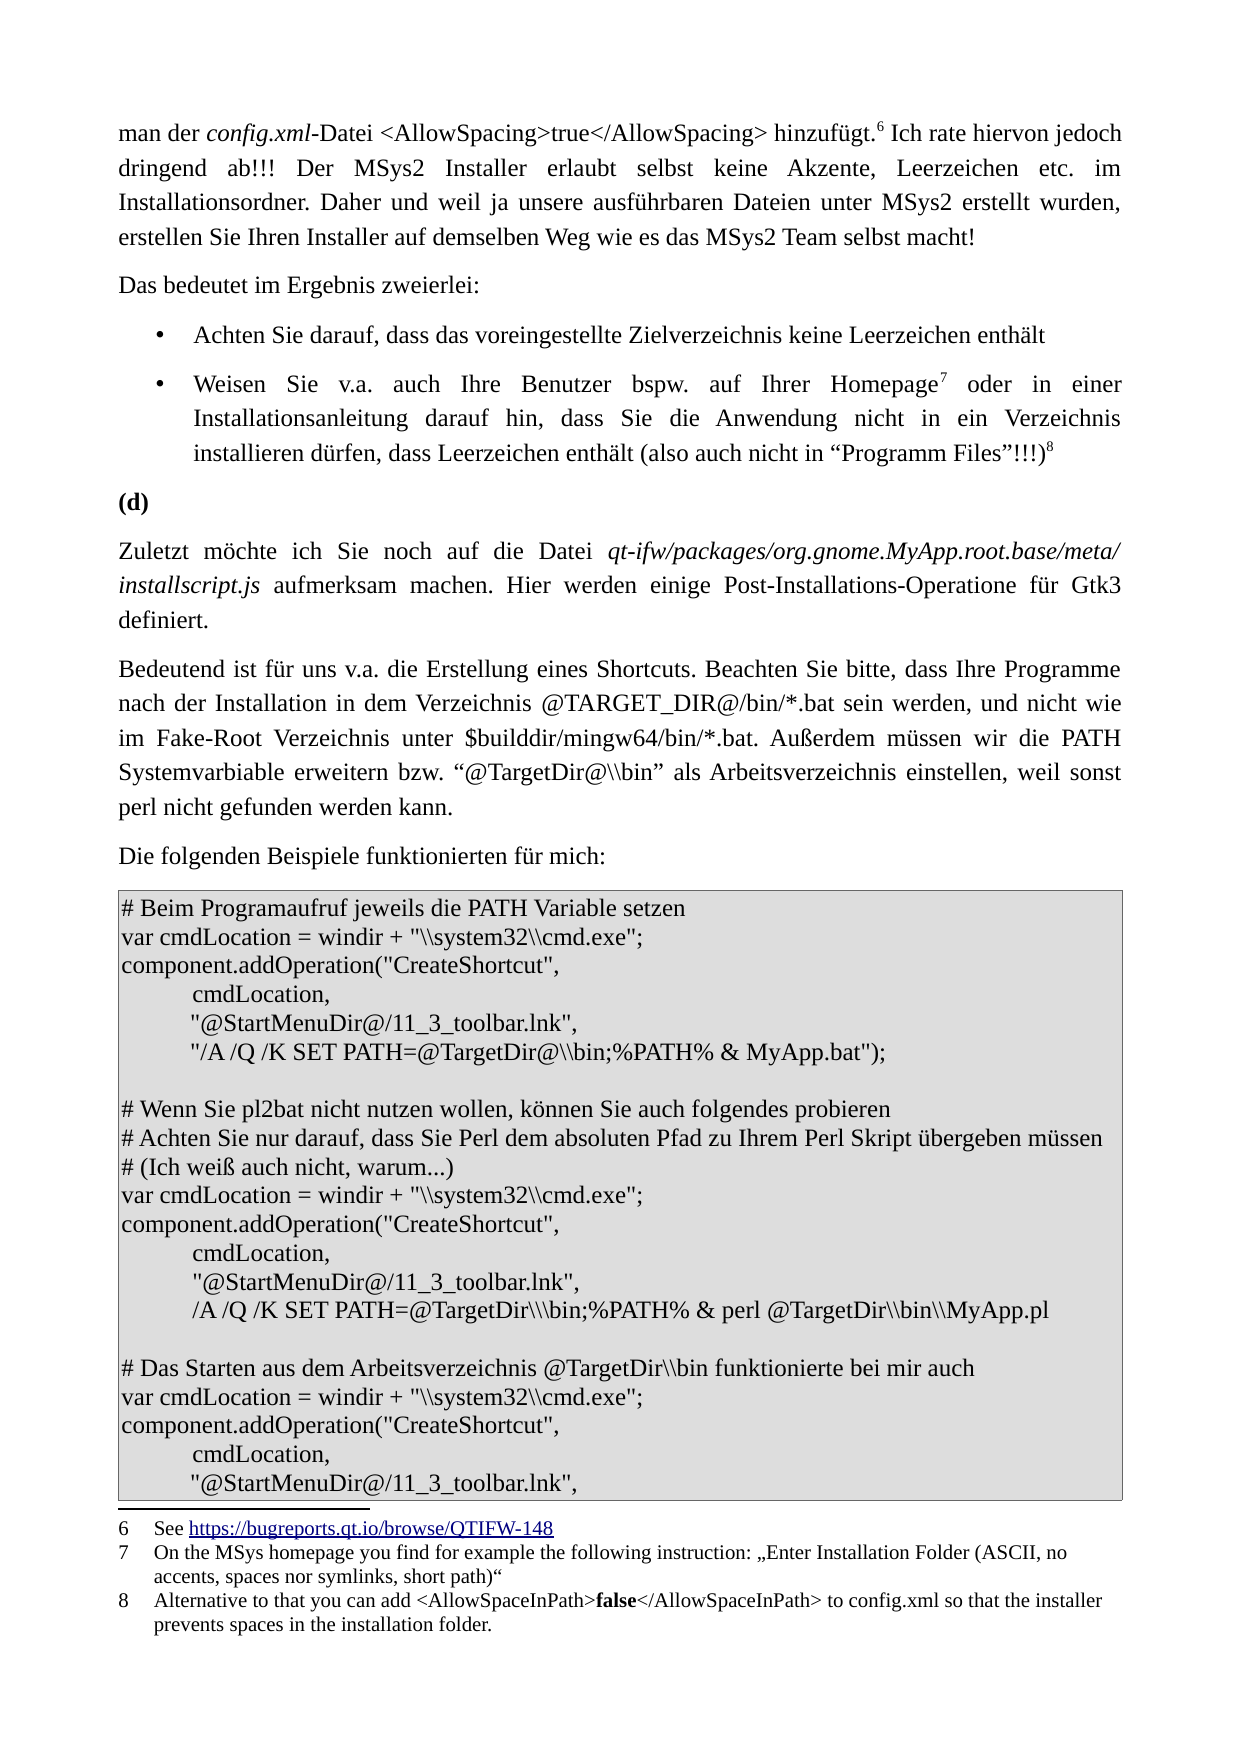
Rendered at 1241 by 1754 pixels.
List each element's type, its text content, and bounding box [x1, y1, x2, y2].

list Weisen Sie v.a. auch Ihre Benutzer bspw. auf Ihrer Homepage oder in einer Installationsanleitung darauf hin, dass Sie die Anwendung nicht in ein Verzeichnis installieren dürfen, dass Leerzeichen enthält (also auch nicht in “Programm Files”!!!) [156, 369, 1122, 466]
text Bedeutend ist für uns v.a. die Erstellung eines Shortcuts. Beachten Sie bitte, dass Ihre Programme nach der Installation in dem Verzeichnis @TARGET_DIR@/bin/*.bat sein werden, und nicht wie im Fake-Root Verzeichnis unter $builddir/mingw64/bin/*.bat. Außerdem müssen wir die PATH Systemvarbiable erweitern bzw. “@TargetDir@\\bin” als Arbeitsverzeichnis einstellen, weil sonst perl nicht gefunden werden kann. [118, 654, 1122, 821]
text /A /Q /K SET PATH=@TargetDir\\\bin;%PATH% & perl @TargetDir\\bin\\MyApp.pl [119, 1292, 1122, 1321]
text Zuletzt möchte ich Sie noch auf die Datei qt-ifw/packages/org.gnome.MyApp.root.base/meta/ installscript.js aufmerksam machen. Hier werden einige Post-Installations-Operatione für Gtk3 definiert. [118, 536, 1122, 633]
text # Das Starten aus dem Arbeitsverzeichnis @TargetDir\\bin funktionierte bei mir auch [119, 1350, 1122, 1379]
text var cmdLocation = windir + "\\system32\\cmd.exe"; [119, 1379, 1122, 1407]
text Die folgenden Beispiele funktionierten für mich: [118, 841, 1122, 869]
text component.addOperation("CreateShortcut", [119, 947, 1122, 976]
text var cmdLocation = windir + "\\system32\\cmd.exe"; [119, 919, 1122, 947]
text "@StartMenuDir@/11_3_toolbar.lnk", [119, 1005, 1122, 1034]
list Achten Sie darauf, dass das voreingestellte Zielverzeichnis keine Leerzeichen enthält [156, 320, 1122, 348]
list Alternative to that you can add <AllowSpaceInPath>false</AllowSpaceInPath> to config.xml so that the installer prevents spaces in the installation folder. [118, 1588, 1122, 1636]
text # Beim Programaufruf jeweils die PATH Variable setzen [119, 891, 1122, 919]
text "@StartMenuDir@/11_3_toolbar.lnk", [119, 1264, 1122, 1292]
text cmdLocation, [119, 1235, 1122, 1264]
text # (Ich weiß auch nicht, warum...) [119, 1149, 1122, 1177]
text var cmdLocation = windir + "\\system32\\cmd.exe"; [119, 1177, 1122, 1206]
text (d) [118, 487, 1122, 516]
text component.addOperation("CreateShortcut", [119, 1206, 1122, 1235]
list On the MSys homepage you find for example the following instruction: „Enter Installation Folder (ASCII, no accents, spaces nor symlinks, short path)“ [118, 1539, 1122, 1588]
text # Achten Sie nur darauf, dass Sie Perl dem absoluten Pfad zu Ihrem Perl Skript übergeben müssen [119, 1120, 1122, 1149]
text man der config.xml-Datei <AllowSpacing>true</AllowSpacing> hinzufügt. Ich rate hiervon jedoch dringend ab!!! Der MSys2 Installer erlaubt selbst keine Akzente, Leerzeichen etc. im Installationsordner. Daher und weil ja unsere ausführbaren Dateien unter MSys2 erstellt wurden, erstellen Sie Ihren Installer auf demselben Weg wie es das MSys2 Team selbst macht! [118, 118, 1122, 250]
text Das bedeutet im Ergebnis zweierlei: [118, 271, 1122, 299]
text See https://bugreports.qt.io/browse/QTIFW-148 [118, 1516, 1122, 1539]
text component.addOperation("CreateShortcut", [119, 1407, 1122, 1436]
text # Wenn Sie pl2bat nicht nutzen wollen, können Sie auch folgendes probieren [119, 1091, 1122, 1120]
text "/A /Q /K SET PATH=@TargetDir@\\bin;%PATH% & MyApp.bat"); [119, 1034, 1122, 1062]
text "@StartMenuDir@/11_3_toolbar.lnk", [119, 1465, 1122, 1500]
text cmdLocation, [119, 976, 1122, 1005]
text cmdLocation, [119, 1436, 1122, 1465]
